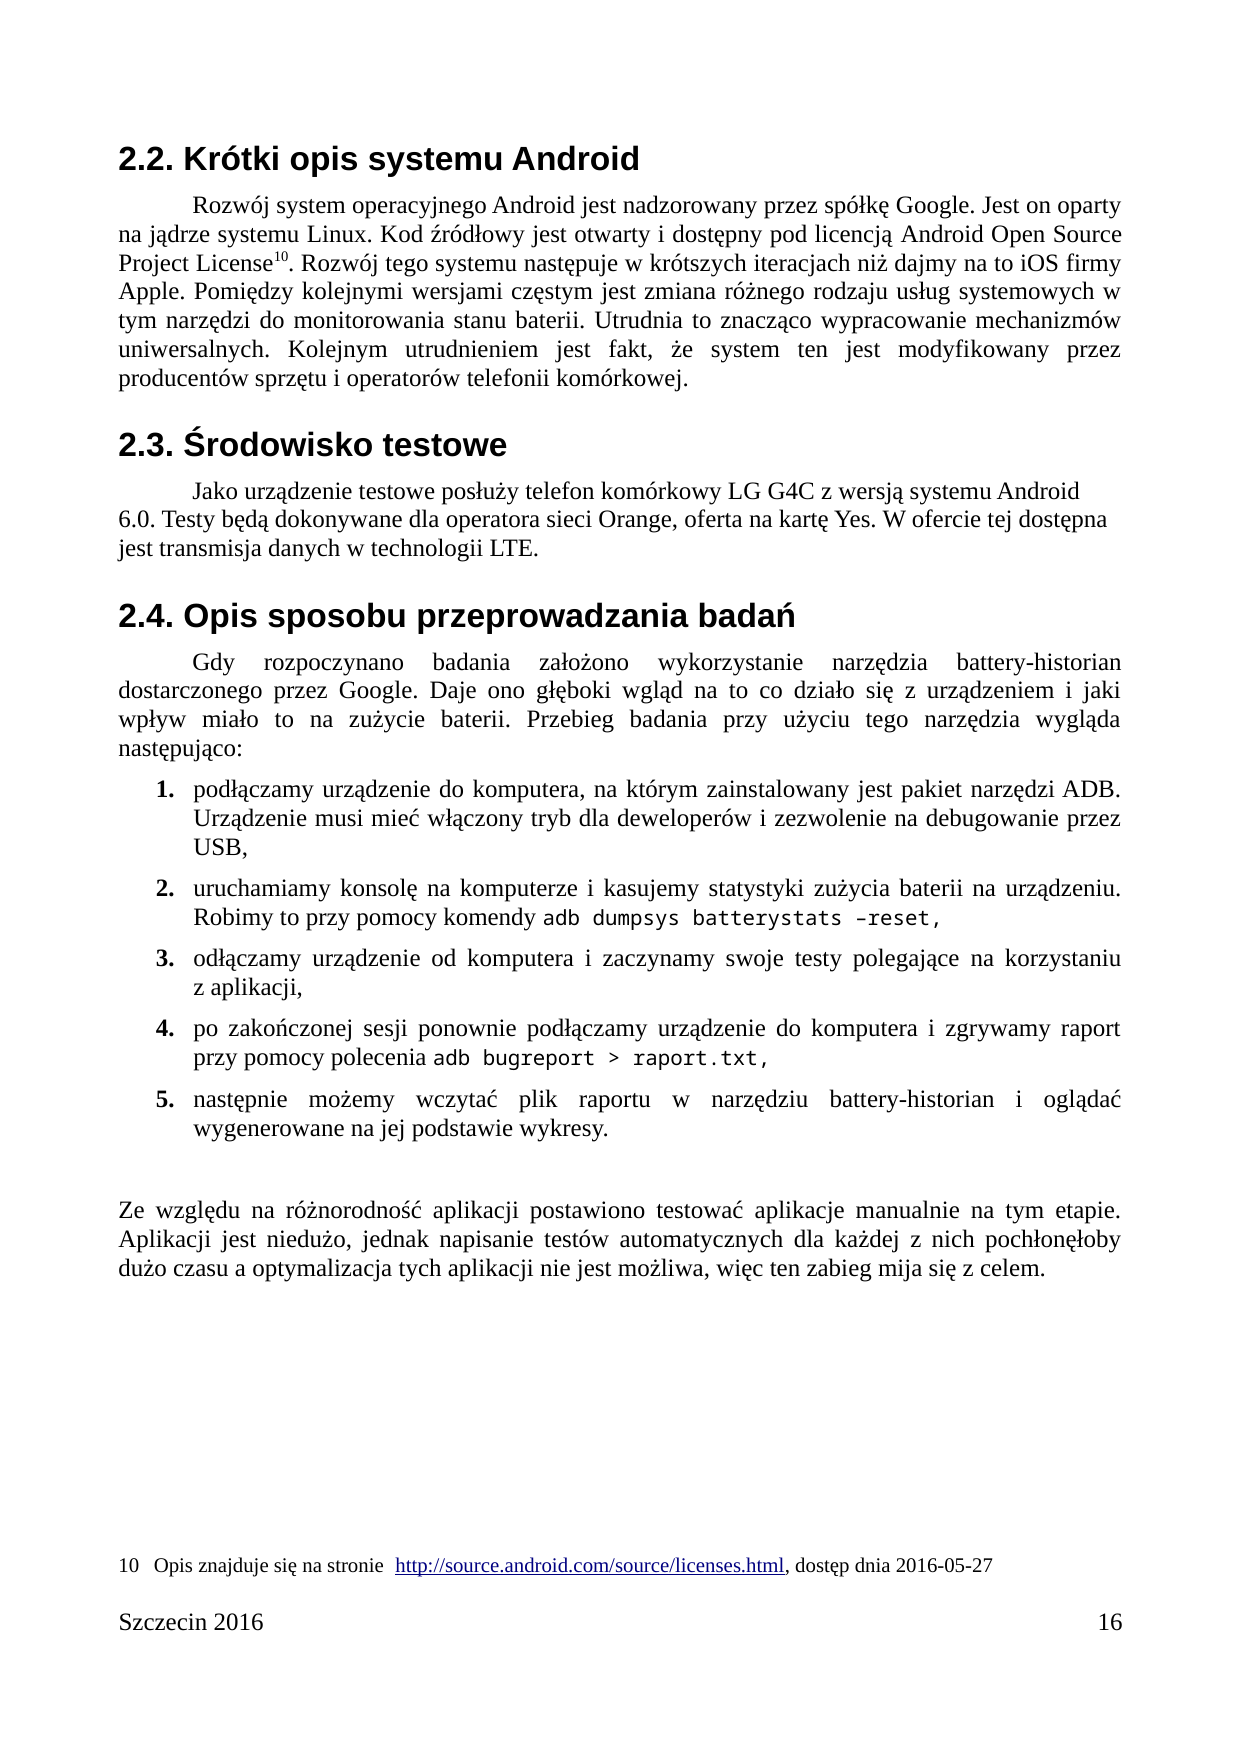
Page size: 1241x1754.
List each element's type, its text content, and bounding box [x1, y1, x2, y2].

list podłączamy urządzenie do komputera, na którym zainstalowany jest pakiet narzędzi ADB. Urządzenie musi mieć włączony tryb dla deweloperów i zezwolenie na debugowanie przez USB, [156, 774, 1122, 860]
text Opis znajduje się na stronie http://source.android.com/source/licenses.html, dostęp dnia 2016-05-27 [118, 1549, 1122, 1578]
subtitle 2.3. Środowisko testowe [118, 425, 1122, 463]
list po zakończonej sesji ponownie podłączamy urządzenie do komputera i zgrywamy raport przy pomocy polecenia adb bugreport > raport.txt, [156, 1013, 1122, 1072]
list odłączamy urządzenie od komputera i zaczynamy swoje testy polegające na korzystaniu z aplikacji, [156, 943, 1122, 1001]
text Rozwój system operacyjnego Android jest nadzorowany przez spółkę Google. Jest on oparty na jądrze systemu Linux. Kod źródłowy jest otwarty i dostępny pod licencją Android Open Source Project License. Rozwój tego systemu następuje w krótszych iteracjach niż dajmy na to iOS firmy Apple. Pomiędzy kolejnymi wersjami częstym jest zmiana różnego rodzaju usług systemowych w tym narzędzi do monitorowania stanu baterii. Utrudnia to znacząco wypracowanie mechanizmów uniwersalnych. Kolejnym utrudnieniem jest fakt, że system ten jest modyfikowany przez producentów sprzętu i operatorów telefonii komórkowej. [118, 190, 1122, 391]
subtitle 2.4. Opis sposobu przeprowadzania badań [118, 595, 1122, 634]
list następnie możemy wczytać plik raportu w narzędziu battery-historian i oglądać wygenerowane na jej podstawie wykresy. [156, 1084, 1122, 1142]
text Gdy rozpoczynano badania założono wykorzystanie narzędzia battery-historian dostarczonego przez Google. Daje ono głęboki wgląd na to co działo się z urządzeniem i jaki wpływ miało to na zużycie baterii. Przebieg badania przy użyciu tego narzędzia wygląda następująco: [118, 647, 1122, 762]
subtitle 2.2. Krótki opis systemu Android [118, 139, 1122, 178]
text Ze względu na różnorodność aplikacji postawiono testować aplikacje manualnie na tym etapie. Aplikacji jest niedużo, jednak napisanie testów automatycznych dla każdej z nich pochłonęłoby dużo czasu a optymalizacja tych aplikacji nie jest możliwa, więc ten zabieg mija się z celem. [118, 1196, 1122, 1282]
list uruchamiamy konsolę na komputerze i kasujemy statystyki zużycia baterii na urządzeniu. Robimy to przy pomocy komendy adb dumpsys batterystats –reset, [156, 873, 1122, 931]
text Jako urządzenie testowe posłuży telefon komórkowy LG G4C z wersją systemu Android 6.0. Testy będą dokonywane dla operatora sieci Orange, oferta na kartę Yes. W ofercie tej dostępna jest transmisja danych w technologii LTE. [118, 476, 1122, 562]
